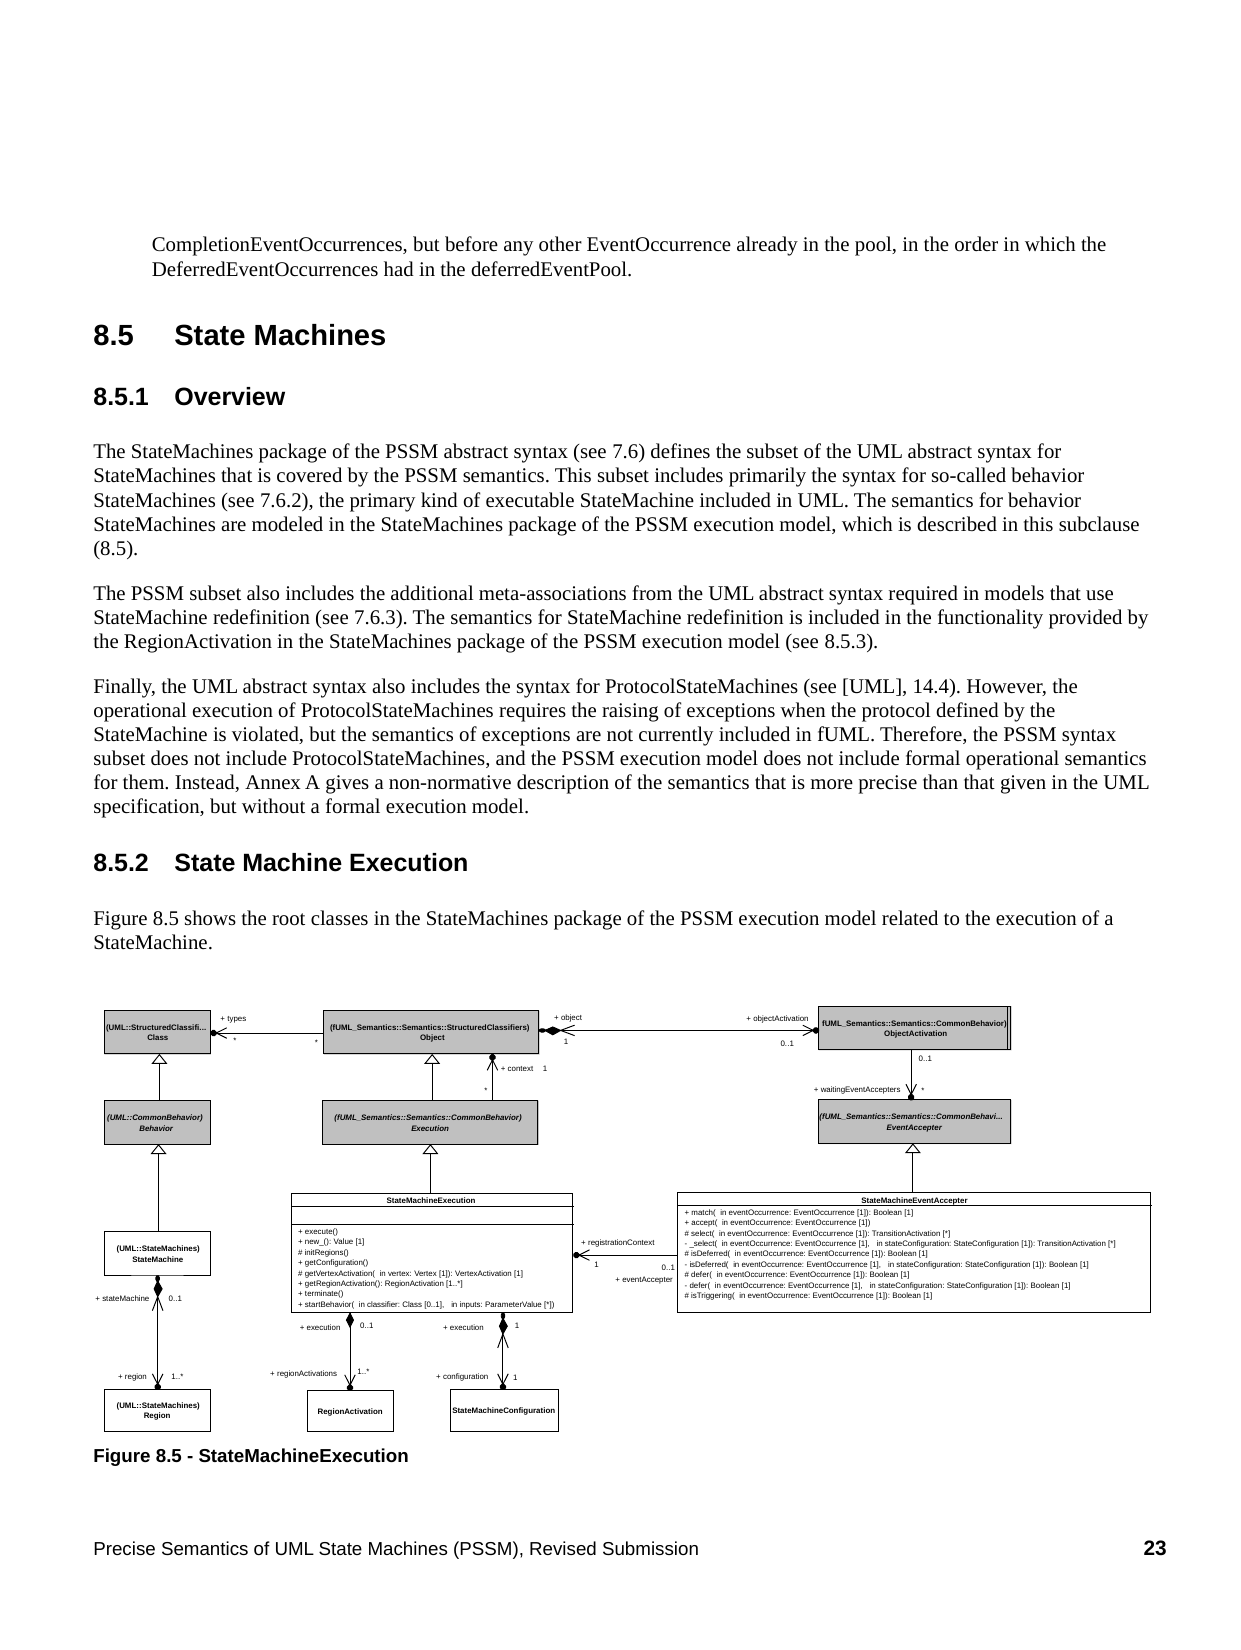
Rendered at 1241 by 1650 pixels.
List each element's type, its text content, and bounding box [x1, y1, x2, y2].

text Finally, the UML abstract syntax also includes the syntax for ProtocolStateMachines (see [UML], 14.4). However, the operational execution of ProtocolStateMachines requires the raising of exceptions when the protocol defined by the StateMachine is violated, but the semantics of exceptions are not currently included in fUML. Therefore, the PSSM syntax subset does not include ProtocolStateMachines, and the PSSM execution model does not include formal operational semantics for them. Instead, Annex A gives a non-normative description of the semantics that is more precise than that given in the UML specification, but without a formal execution model. [93, 674, 1164, 818]
text The StateMachines package of the PSSM abstract syntax (see 7.6) defines the subset of the UML abstract syntax for StateMachines that is covered by the PSSM semantics. This subset includes primarily the syntax for so-called behavior StateMachines (see 7.6.2), the primary kind of executable StateMachine included in UML. The semantics for behavior StateMachines are modeled in the StateMachines package of the PSSM execution model, which is described in this subclause (8.5). [93, 439, 1164, 560]
subtitle Overview [93, 381, 1164, 410]
subtitle State Machines [93, 316, 1164, 352]
subtitle State Machine Execution [93, 847, 1164, 877]
text Figure 8.5 - StateMachineExecution [93, 987, 1161, 1467]
list CompletionEventOccurrences, but before any other EventOccurrence already in the pool, in the order in which the DeferredEventOccurrences had in the deferredEventPool. [131, 231, 1164, 281]
text Figure 8.5 shows the root classes in the StateMachines package of the PSSM execution model related to the execution of a StateMachine. [93, 906, 1164, 954]
text The PSSM subset also includes the additional meta-associations from the UML abstract syntax required in models that use StateMachine redefinition (see 7.6.3). The semantics for StateMachine redefinition is included in the functionality provided by the RegionActivation in the StateMachines package of the PSSM execution model (see 8.5.3). [93, 581, 1164, 653]
